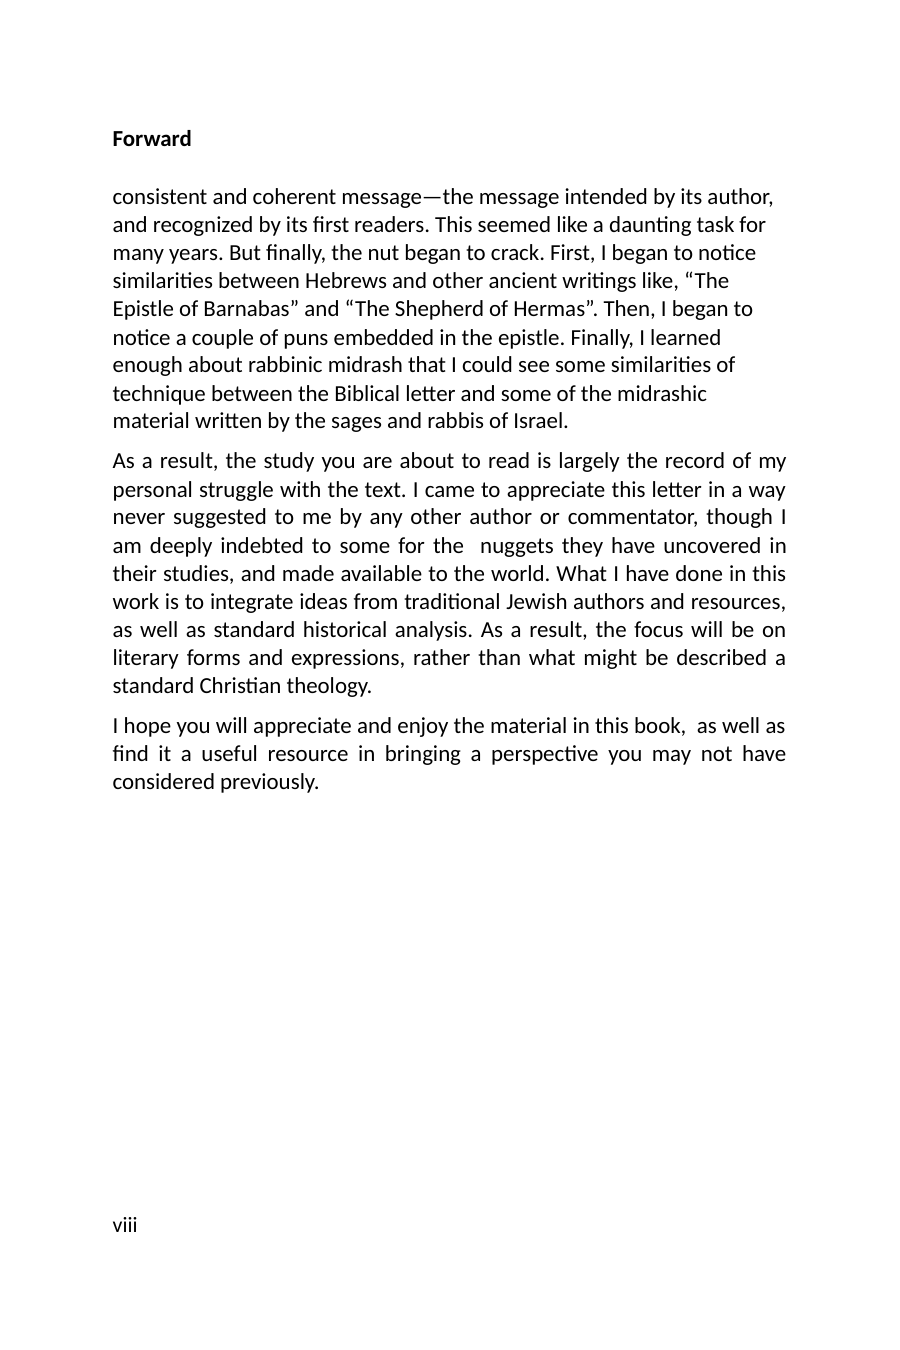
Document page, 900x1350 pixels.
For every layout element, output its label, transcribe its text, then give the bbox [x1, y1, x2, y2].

text consistent and coherent message—the message intended by its author, and recognized by its first readers. This seemed like a daunting task for many years. But finally, the nut began to crack. First, I began to notice similarities between Hebrews and other ancient writings like, “The Epistle of Barnabas” and “The Shepherd of Hermas”. Then, I began to notice a couple of puns embedded in the epistle. Finally, I learned enough about rabbinic midrash that I could see some similarities of technique between the Biblical letter and some of the midrashic material written by the sages and rabbis of Israel. [112, 182, 787, 435]
text As a result, the study you are about to read is largely the record of my personal struggle with the text. I came to appreciate this letter in a way never suggested to me by any other author or commentator, though I am deeply indebted to some for the nuggets they have uncovered in their studies, and made available to the world. What I have done in this work is to integrate ideas from traditional Jewish authors and resources, as well as standard historical analysis. As a result, the focus will be on literary forms and expressions, rather than what might be described a standard Christian theology. [112, 447, 787, 699]
text I hope you will appreciate and enjoy the material in this book, as well as find it a useful resource in bringing a perspective you may not have considered previously. [112, 711, 787, 795]
